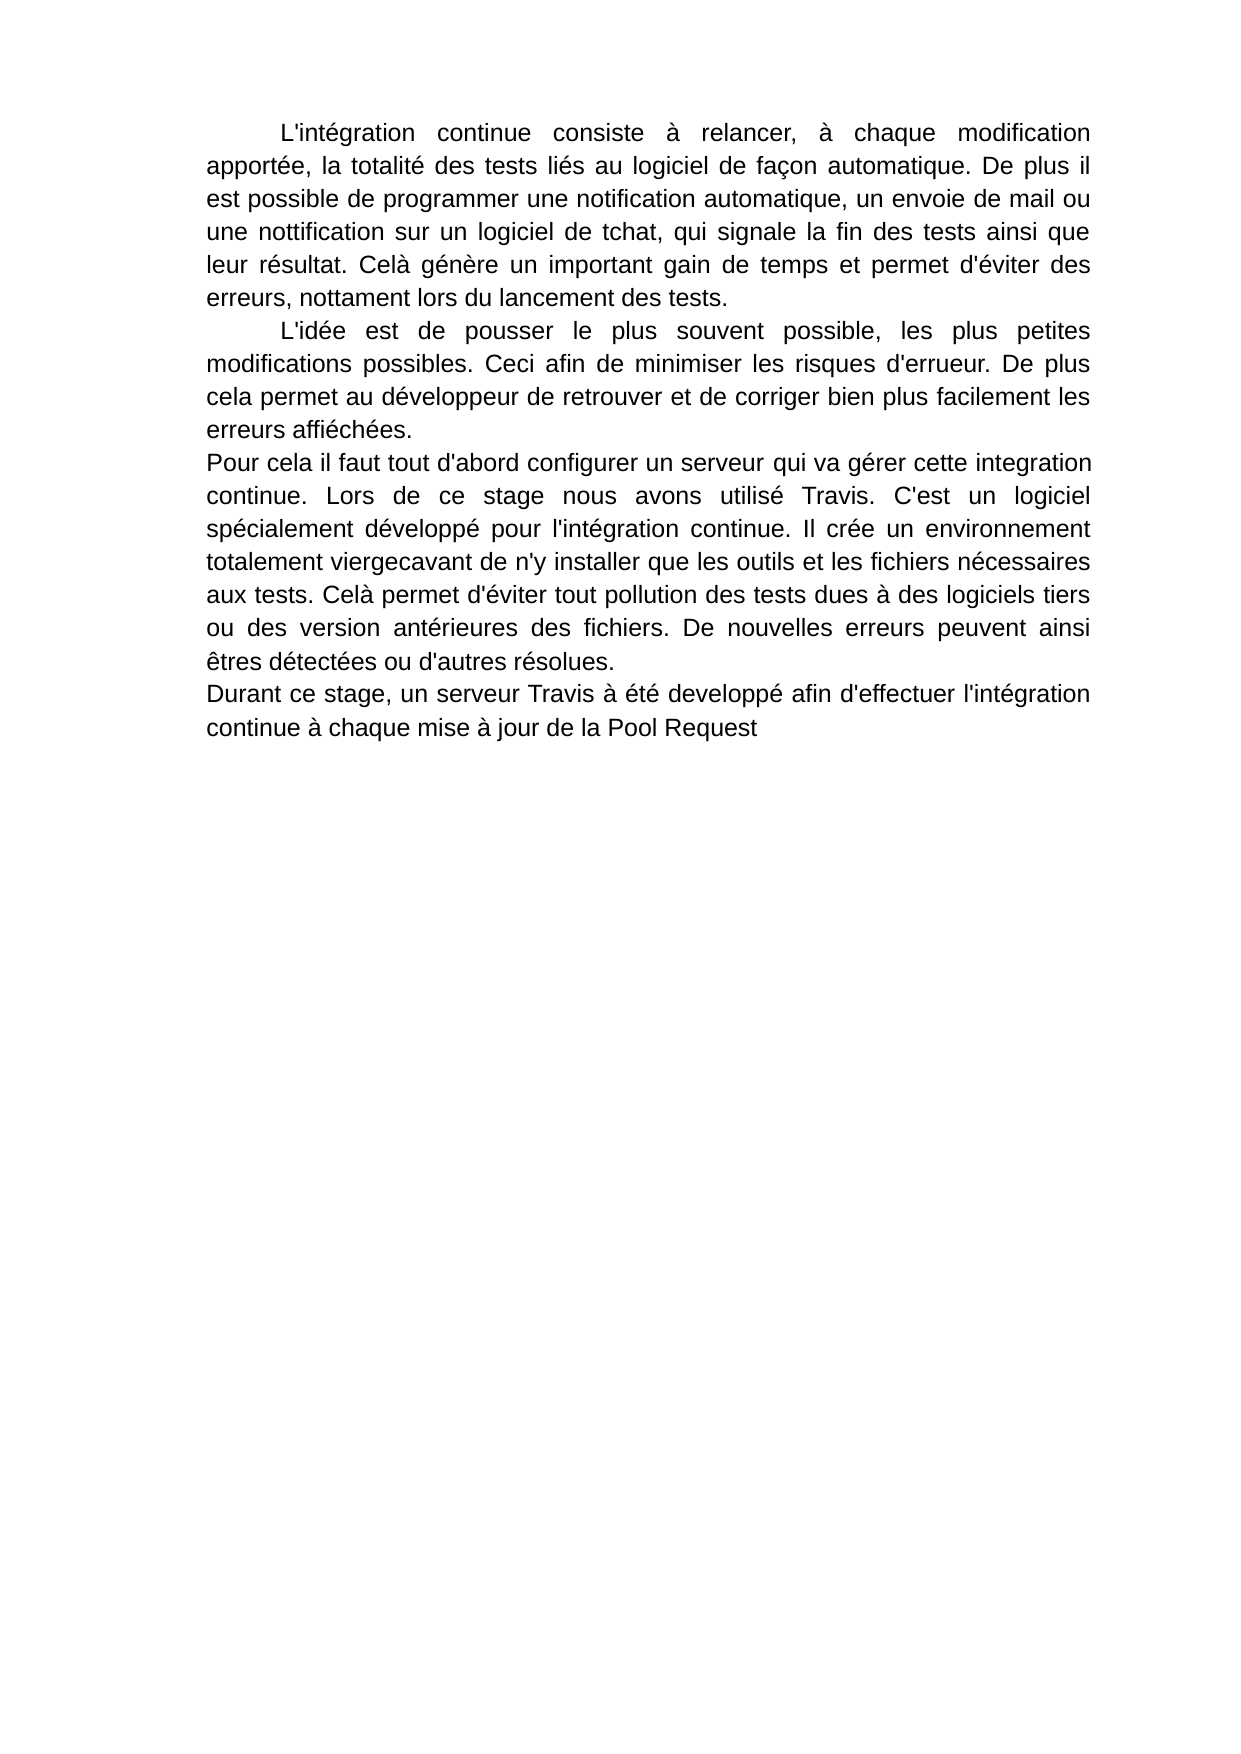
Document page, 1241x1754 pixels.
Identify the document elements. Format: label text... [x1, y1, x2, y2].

text L'intégration continue consiste à relancer, à chaque modification apportée, la totalité des tests liés au logiciel de façon automatique. De plus il est possible de programmer une notification automatique, un envoie de mail ou une nottification sur un logiciel de tchat, qui signale la fin des tests ainsi que leur résultat. Celà génère un important gain de temps et permet d'éviter des erreurs, nottament lors du lancement des tests. [206, 118, 1092, 312]
text Durant ce stage, un serveur Travis à été developpé afin d'effectuer l'intégration continue à chaque mise à jour de la Pool Request [206, 679, 1092, 741]
text Pour cela il faut tout d'abord configurer un serveur qui va gérer cette integration continue. Lors de ce stage nous avons utilisé Travis. C'est un logiciel spécialement développé pour l'intégration continue. Il crée un environnement totalement viergecavant de n'y installer que les outils et les fichiers nécessaires aux tests. Celà permet d'éviter tout pollution des tests dues à des logiciels tiers ou des version antérieures des fichiers. De nouvelles erreurs peuvent ainsi êtres détectées ou d'autres résolues. [206, 448, 1092, 675]
text L'idée est de pousser le plus souvent possible, les plus petites modifications possibles. Ceci afin de minimiser les risques d'errueur. De plus cela permet au développeur de retrouver et de corriger bien plus facilement les erreurs affiéchées. [206, 316, 1092, 444]
